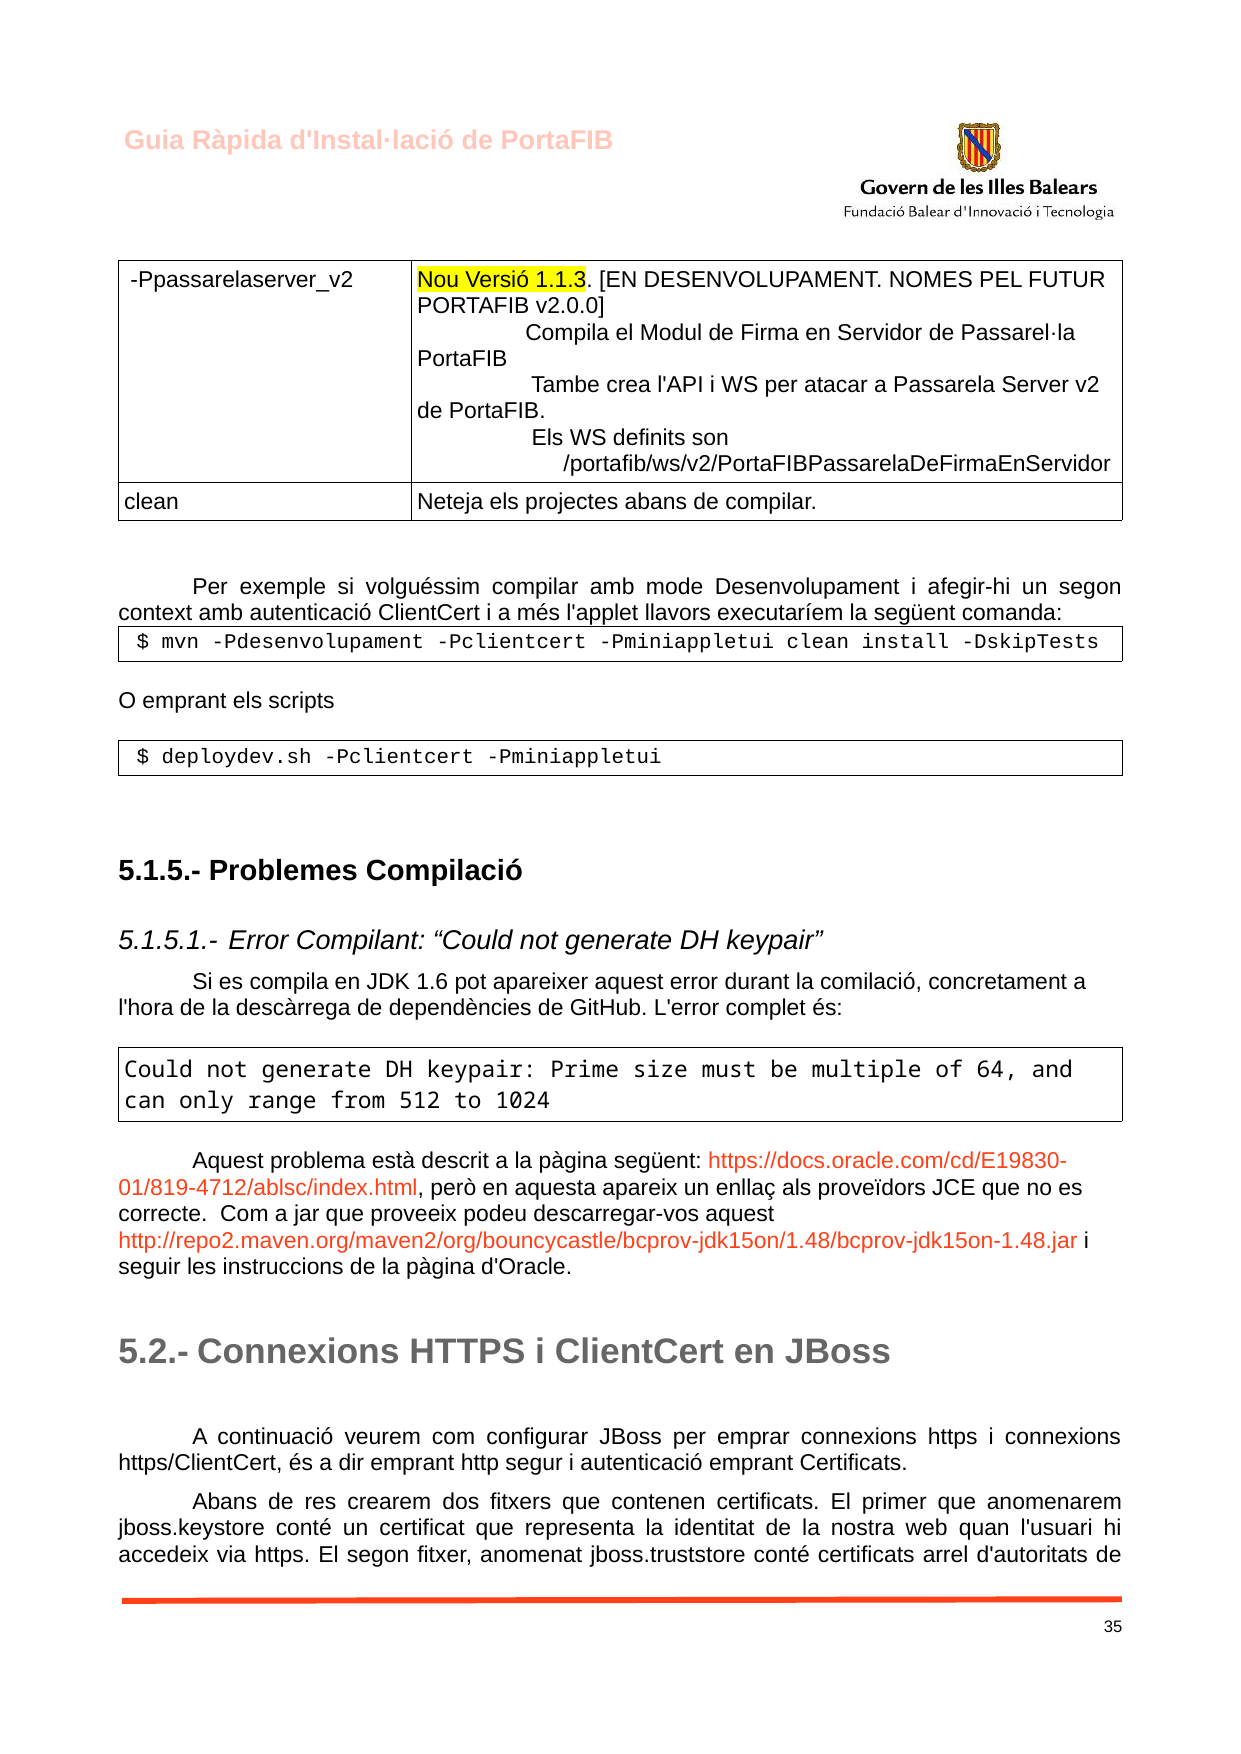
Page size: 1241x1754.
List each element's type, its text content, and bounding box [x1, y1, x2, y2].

table_cell Nou Versió 1.1.3. [EN DESENVOLUPAMENT. NOMES PEL FUTUR PORTAFIB v2.0.0] Compila el Modul de Firma en Servidor de Passarel·la PortaFIB Tambe crea l'API i WS per atacar a Passarela Server v2 de PortaFIB. Els WS definits son /portafib/ws/v2/PortaFIBPassarelaDeFirmaEnServidor [412, 261, 1122, 482]
text A continuació veurem com configurar JBoss per emprar connexions https i connexions https/ClientCert, és a dir emprant http segur i autenticació emprant Certificats. [118, 1423, 1122, 1475]
text Si es compila en JDK 1.6 pot apareixer aquest error durant la comilació, concretament a l'hora de la descàrrega de dependències de GitHub. L'error complet és: [118, 968, 1122, 1021]
subtitle Connexions HTTPS i ClientCert en JBoss [118, 1331, 1122, 1371]
table_cell Neteja els projectes abans de compilar. [412, 483, 1122, 520]
text O emprant els scripts [118, 687, 1122, 714]
picture [840, 123, 1117, 220]
table_header $ deploydev.sh -Pclientcert -Pminiappletui [119, 741, 1122, 775]
table_header $ mvn -Pdesenvolupament -Pclientcert -Pminiappletui clean install -DskipTests [119, 627, 1122, 661]
subtitle Problemes Compilació [118, 853, 1122, 887]
text Abans de res crearem dos fitxers que contenen certificats. El primer que anomenarem jboss.keystore conté un certificat que representa la identitat de la nostra web quan l'usuari hi accedeix via https. El segon fitxer, anomenat jboss.truststore conté certificats arrel d'autoritats de [118, 1488, 1122, 1567]
table_cell clean [119, 483, 411, 520]
table_cell -Ppassarelaserver_v2 [119, 261, 411, 482]
table_header Could not generate DH keypair: Prime size must be multiple of 64, and can only range from 512 to 1024 [119, 1048, 1122, 1121]
text Per exemple si volguéssim compilar amb mode Desenvolupament i afegir-hi un segon context amb autenticació ClientCert i a més l'applet llavors executaríem la següent comanda: [118, 573, 1122, 626]
text Aquest problema està descrit a la pàgina següent: https://docs.oracle.com/cd/E19830-01/819-4712/ablsc/index.html, però en aquesta apareix un enllaç als proveïdors JCE que no es correcte. Com a jar que proveeix podeu descarregar-vos aquest http://repo2.maven.org/maven2/org/bouncycastle/bcprov-jdk15on/1.48/bcprov-jdk15on-1.48.jar i seguir les instruccions de la pàgina d'Oracle. [118, 1147, 1122, 1279]
subtitle Error Compilant: “Could not generate DH keypair” [118, 924, 1122, 955]
